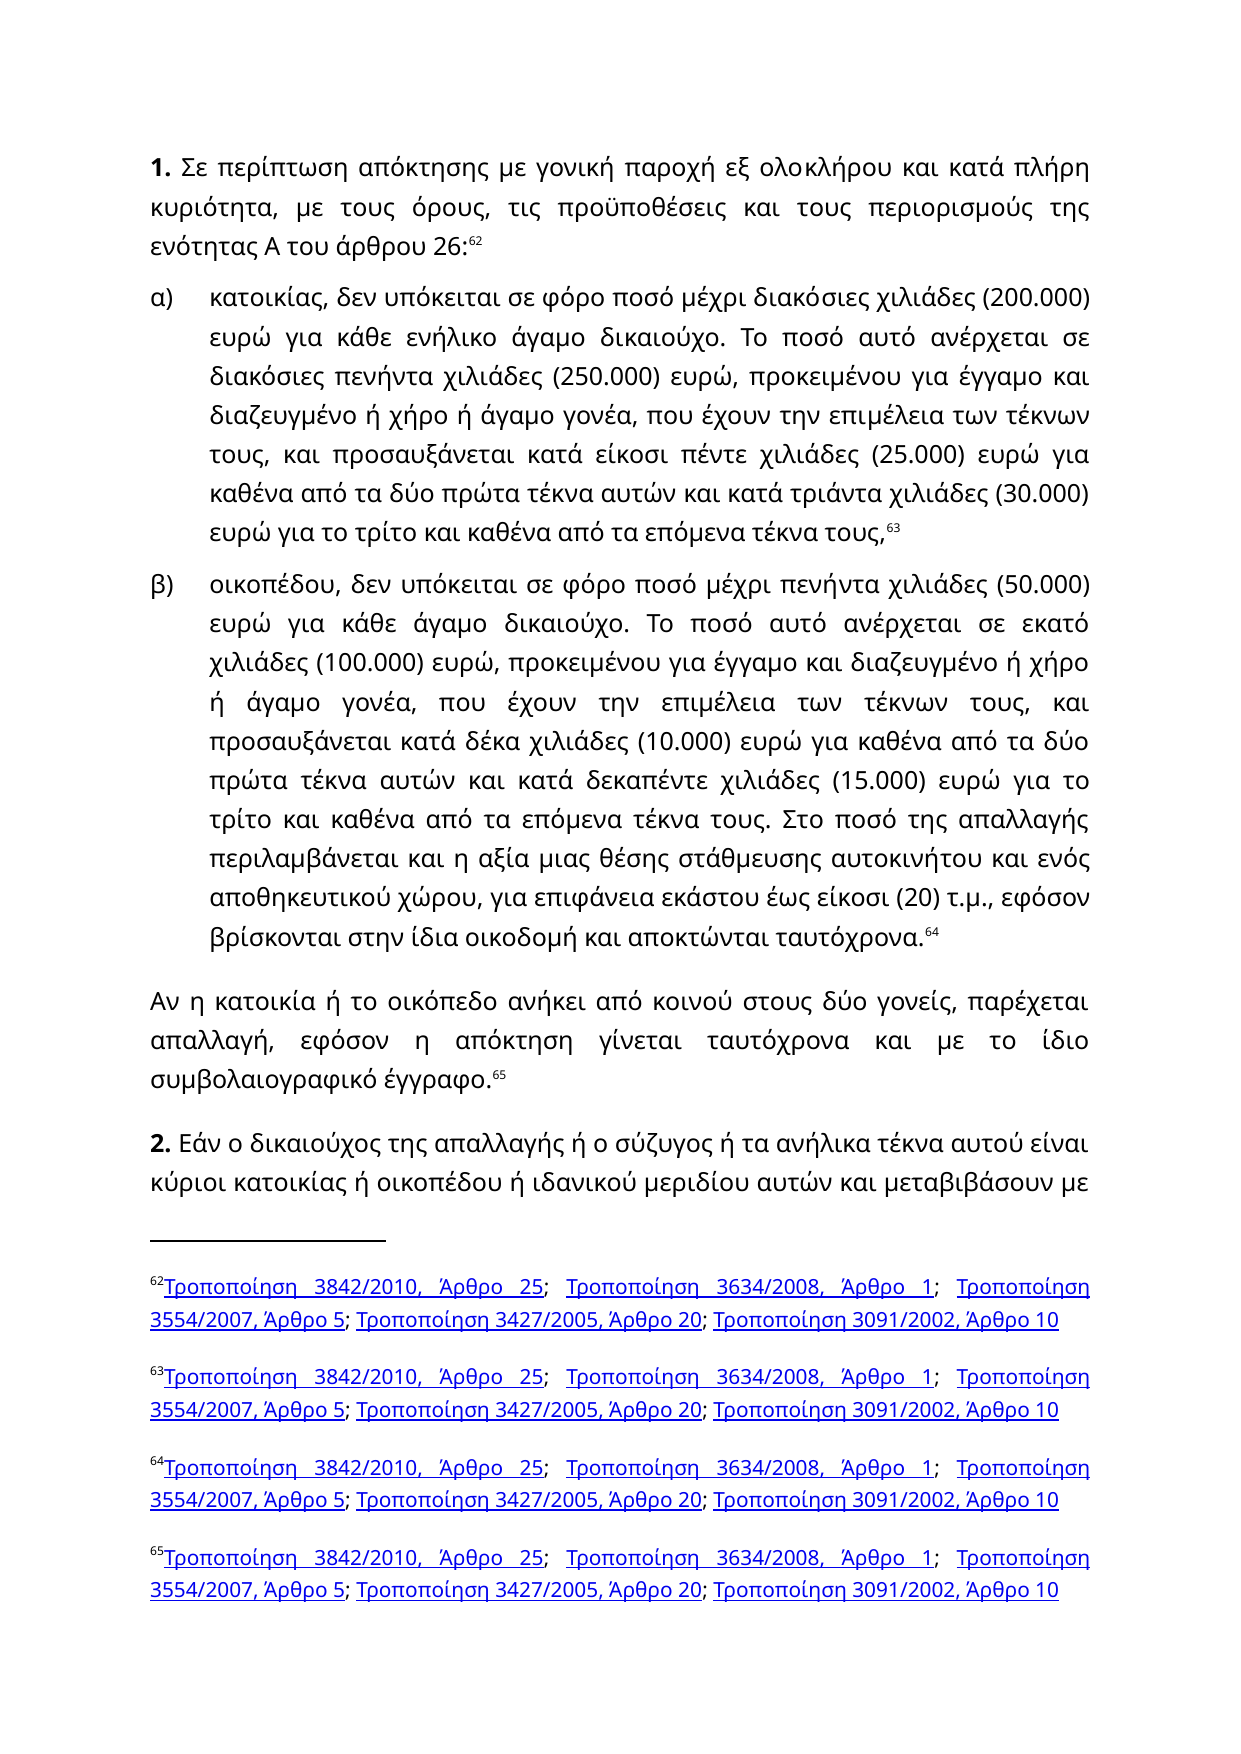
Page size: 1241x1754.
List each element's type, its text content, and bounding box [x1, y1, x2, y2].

text 2. Εάν ο δικαιούχος της απαλλαγής ή ο σύζυγος ή τα ανήλικα τέκνα αυτού είναι κύριοι κατοικίας ή οικοπέδου ή ιδανικού μεριδίου αυτών και μεταβιβάσουν με [150, 1126, 1090, 1199]
text 1. Σε περίπτωση απόκτησης με γονική παροχή εξ ολο­κλήρου και κατά πλήρη κυριότητα, με τους όρους, τις προϋποθέσεις και τους περιορισμούς της ενότητας Α του άρθρου 26: [150, 150, 1090, 262]
text Τροποποίηση 3842/2010, Άρθρο 25; Τροποποίηση 3634/2008, Άρθρο 1; Τροποποίηση 3554/2007, Άρθρο 5; Τροποποίηση 3427/2005, Άρθρο 20; Τροποποίηση 3091/2002, Άρθρο 10 [150, 1543, 1090, 1604]
list β) οικοπέδου, δεν υπόκειται σε φόρο ποσό μέχρι πενή­ντα χιλιάδες (50.000) ευρώ για κάθε άγαμο δικαιούχο. Το ποσό αυτό ανέρχεται σε εκατό χιλιάδες (100.000) ευρώ, προκειμένου για έγγαμο και διαζευγμένο ή χήρο ή ά­γαμο γονέα, που έχουν την επιμέλεια των τέκνων τους, και προσαυξάνεται κατά δέκα χιλιάδες (10.000) ευρώ για καθένα από τα δύο πρώτα τέκνα αυτών και κατά δεκαπέ­ντε χιλιάδες (15.000) ευρώ για το τρίτο και καθένα από τα επόμενα τέκνα τους. Στο ποσό της απαλλαγής περι­λαμβάνεται και η αξία μιας θέσης στάθμευσης αυτοκινή­του και ενός αποθηκευτικού χώρου, για επιφάνεια εκά­στου έως είκοσι (20) τ.μ., εφόσον βρίσκονται στην ίδια οικοδομή και αποκτώνται ταυτόχρονα. [150, 567, 1090, 953]
text Αν η κατοικία ή το οικόπεδο ανήκει από κοινού στους δύο γονείς, παρέχεται απαλλαγή, εφόσον η απόκτηση γίνεται ταυτόχρονα και με το ίδιο συμβολαιογραφικό έγγραφο. [150, 983, 1090, 1096]
text Τροποποίηση 3842/2010, Άρθρο 25; Τροποποίηση 3634/2008, Άρθρο 1; Τροποποίηση 3554/2007, Άρθρο 5; Τροποποίηση 3427/2005, Άρθρο 20; Τροποποίηση 3091/2002, Άρθρο 10 [150, 1362, 1090, 1423]
text Τροποποίηση 3842/2010, Άρθρο 25; Τροποποίηση 3634/2008, Άρθρο 1; Τροποποίηση 3554/2007, Άρθρο 5; Τροποποίηση 3427/2005, Άρθρο 20; Τροποποίηση 3091/2002, Άρθρο 10 [150, 1453, 1090, 1514]
list α) κατοικίας, δεν υπόκειται σε φόρο ποσό μέχρι διακό­σιες χιλιάδες (200.000) ευρώ για κάθε ενήλικο άγαμο δι­καιούχο. Το ποσό αυτό ανέρχεται σε διακόσιες πενήντα χιλιάδες (250.000) ευρώ, προκειμένου για έγγαμο και διαζευγμένο ή χήρο ή άγαμο γονέα, που έχουν την επι­μέλεια των τέκνων τους, και προσαυξάνεται κατά είκοσι πέντε χιλιάδες (25.000) ευρώ για καθένα από τα δύο πρώτα τέκνα αυτών και κατά τριάντα χιλιάδες (30.000) ευρώ για το τρίτο και καθένα από τα επόμενα τέκνα τους, [150, 280, 1090, 549]
text Τροποποίηση 3842/2010, Άρθρο 25; Τροποποίηση 3634/2008, Άρθρο 1; Τροποποίηση 3554/2007, Άρθρο 5; Τροποποίηση 3427/2005, Άρθρο 20; Τροποποίηση 3091/2002, Άρθρο 10 [150, 1272, 1090, 1333]
